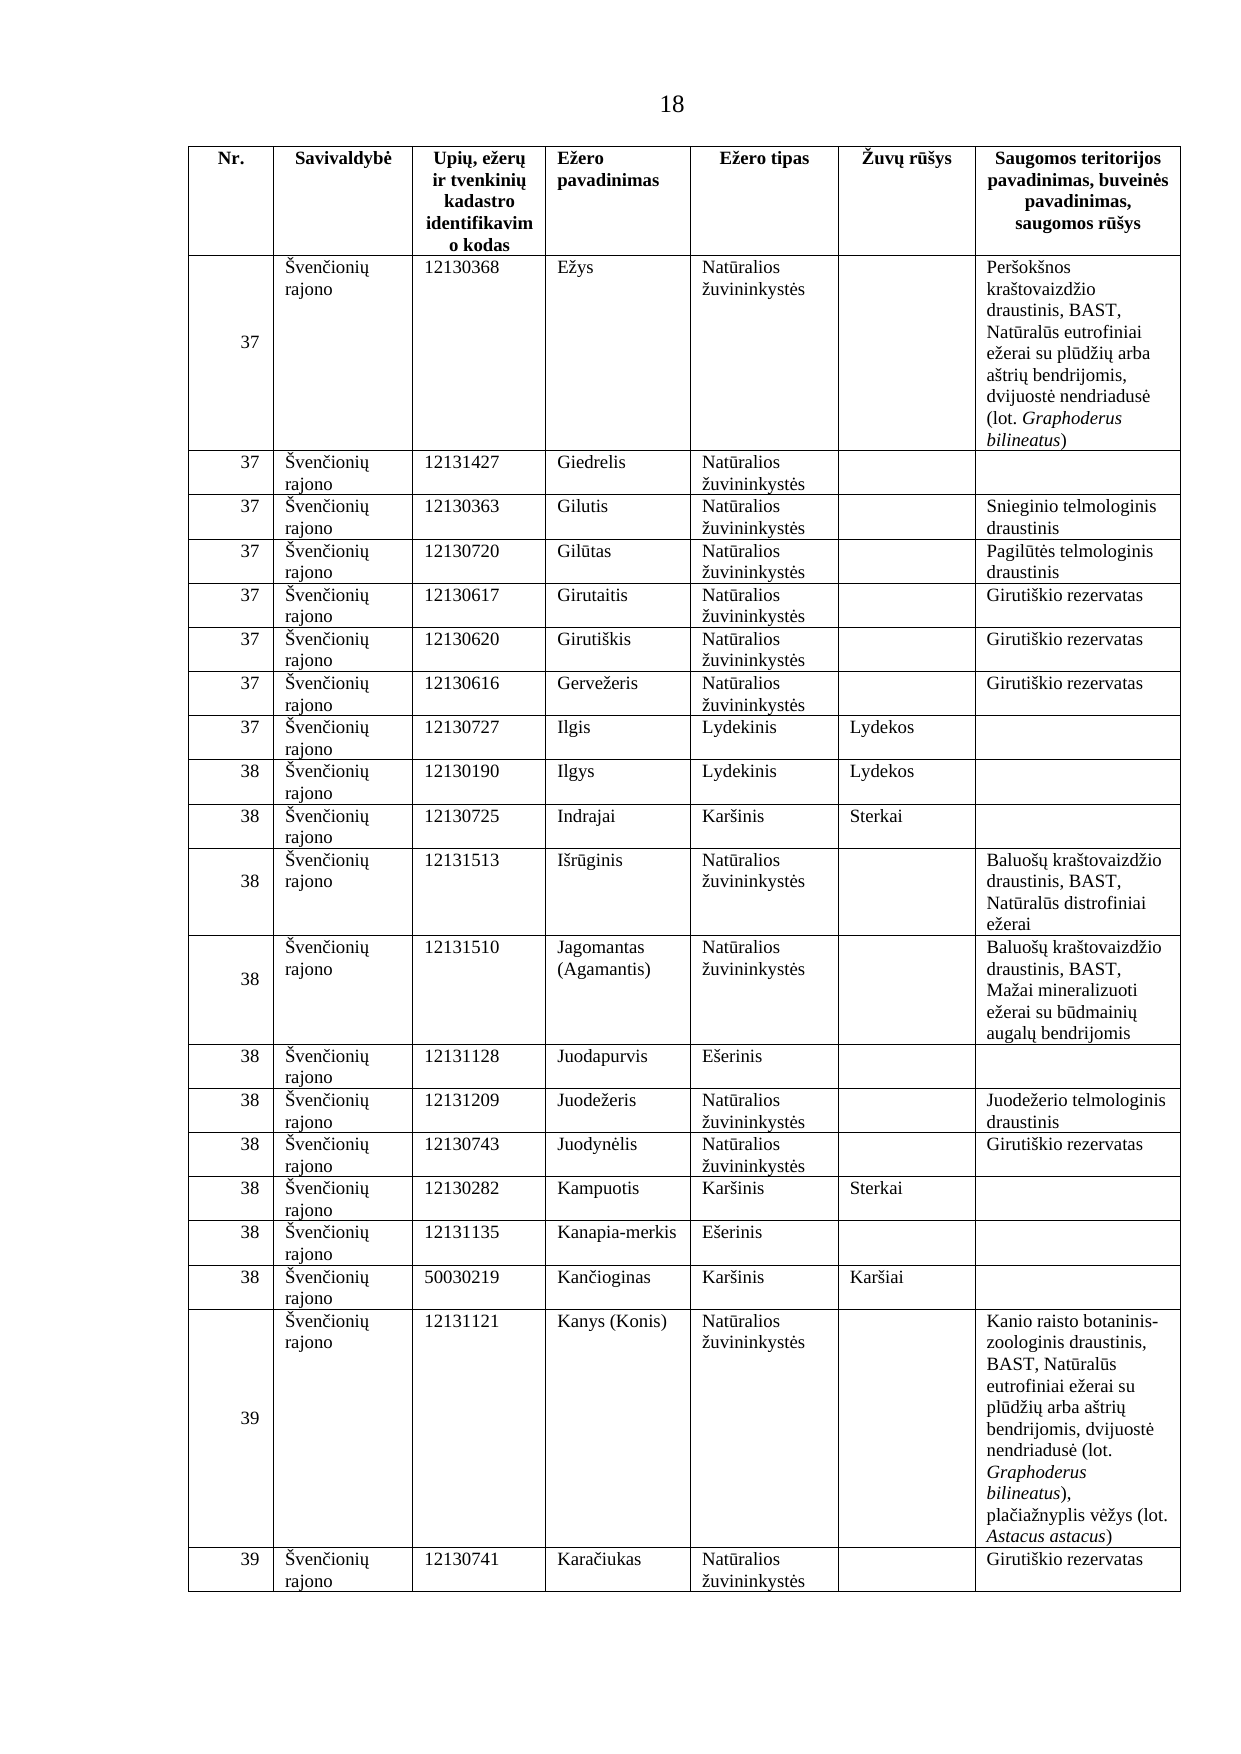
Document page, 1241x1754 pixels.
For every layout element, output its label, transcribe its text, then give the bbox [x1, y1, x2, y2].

table_cell Jagomantas (Agamantis) [546, 936, 690, 1044]
table_cell Karačiukas [546, 1548, 690, 1591]
table_cell Natūralios žuvininkystės [691, 849, 838, 935]
table_cell Lydekos [839, 716, 975, 759]
table_cell Juodapurvis [546, 1045, 690, 1088]
table_header Saugomos teritorijos pavadinimas, buveinės pavadinimas, saugomos rūšys [976, 147, 1180, 255]
table_cell 12130720 [413, 540, 545, 583]
table_cell Švenčionių rajono [274, 1548, 412, 1591]
table_cell [976, 805, 1180, 848]
table_cell Ilgis [546, 716, 690, 759]
table_cell [839, 584, 975, 627]
table_cell [839, 1133, 975, 1176]
table_cell 372. [189, 256, 273, 450]
table_cell Natūralios žuvininkystės [691, 628, 838, 671]
table_cell 391. [189, 1548, 273, 1591]
table_cell Kampuotis [546, 1177, 690, 1220]
table_cell 12130282 [413, 1177, 545, 1220]
table_cell Švenčionių rajono [274, 1310, 412, 1547]
table_cell Išrūginis [546, 849, 690, 935]
table_cell Sterkai [839, 1177, 975, 1220]
table_cell [976, 716, 1180, 759]
table_cell Girutiškio rezervatas [976, 672, 1180, 715]
table_cell Švenčionių rajono [274, 1133, 412, 1176]
table_cell 12130368 [413, 256, 545, 450]
table_cell [839, 540, 975, 583]
table_cell Švenčionių rajono [274, 1266, 412, 1309]
table_cell [839, 849, 975, 935]
table_cell Lydekos [839, 760, 975, 803]
table_cell [839, 1221, 975, 1264]
table_cell Giedrelis [546, 451, 690, 494]
table_cell Švenčionių rajono [274, 1045, 412, 1088]
table_cell [976, 451, 1180, 494]
table_cell [976, 1221, 1180, 1264]
table_cell [839, 451, 975, 494]
table_cell Natūralios žuvininkystės [691, 540, 838, 583]
table_cell Natūralios žuvininkystės [691, 495, 838, 538]
table_cell 374. [189, 495, 273, 538]
table_cell 12130725 [413, 805, 545, 848]
table_cell 50030219 [413, 1266, 545, 1309]
table_cell Švenčionių rajono [274, 540, 412, 583]
table_cell Natūralios žuvininkystės [691, 672, 838, 715]
table_cell [839, 1045, 975, 1088]
table_cell [839, 1548, 975, 1591]
table_cell Švenčionių rajono [274, 849, 412, 935]
table_cell [839, 1310, 975, 1547]
table_cell [839, 672, 975, 715]
table_cell 387. [189, 1177, 273, 1220]
table_cell Juodynėlis [546, 1133, 690, 1176]
table_cell Švenčionių rajono [274, 936, 412, 1044]
table_cell Indrajai [546, 805, 690, 848]
table_cell Švenčionių rajono [274, 584, 412, 627]
table_cell Ešerinis [691, 1045, 838, 1088]
table_cell 381. [189, 805, 273, 848]
table_cell [976, 1177, 1180, 1220]
table_cell 12131427 [413, 451, 545, 494]
table_cell Ilgys [546, 760, 690, 803]
table_cell 12130190 [413, 760, 545, 803]
table_cell Juodežerio telmologinis draustinis [976, 1089, 1180, 1132]
table_cell Girutiškio rezervatas [976, 1548, 1180, 1591]
table_header Ežero tipas [691, 147, 838, 255]
table_cell Natūralios žuvininkystės [691, 1089, 838, 1132]
table_cell 12130616 [413, 672, 545, 715]
table_header Ežero pavadinimas [546, 147, 690, 255]
table_cell Baluošų kraštovaizdžio draustinis, BAST, Natūralūs distrofiniai ežerai [976, 849, 1180, 935]
table_cell Peršokšnos kraštovaizdžio draustinis, BAST, Natūralūs eutrofiniai ežerai su plūdžių arba aštrių bendrijomis, dvijuostė nendriadusė (lot. Graphoderus bilineatus) [976, 256, 1180, 450]
table_cell 390. [189, 1310, 273, 1547]
table_cell 12130727 [413, 716, 545, 759]
table_cell 12131209 [413, 1089, 545, 1132]
table_cell Girutaitis [546, 584, 690, 627]
table_cell Juodežeris [546, 1089, 690, 1132]
table_cell 12131135 [413, 1221, 545, 1264]
table_cell 373. [189, 451, 273, 494]
table_cell 383. [189, 936, 273, 1044]
table_cell [976, 760, 1180, 803]
table_cell Karšinis [691, 1266, 838, 1309]
table_cell Baluošų kraštovaizdžio draustinis, BAST, Mažai mineralizuoti ežerai su būdmainių augalų bendrijomis [976, 936, 1180, 1044]
table_cell Švenčionių rajono [274, 805, 412, 848]
table_cell Kančioginas [546, 1266, 690, 1309]
table_cell Švenčionių rajono [274, 256, 412, 450]
table_cell 12131128 [413, 1045, 545, 1088]
table_cell 12130620 [413, 628, 545, 671]
table_cell 385. [189, 1089, 273, 1132]
table_cell Girutiškio rezervatas [976, 628, 1180, 671]
table_cell Karšinis [691, 1177, 838, 1220]
table_cell [839, 495, 975, 538]
table_cell Kanapia-merkis [546, 1221, 690, 1264]
table_cell [839, 1089, 975, 1132]
table_cell 12130363 [413, 495, 545, 538]
table_cell Natūralios žuvininkystės [691, 1548, 838, 1591]
table_cell Natūralios žuvininkystės [691, 256, 838, 450]
table_cell Švenčionių rajono [274, 1089, 412, 1132]
table_cell Lydekinis [691, 716, 838, 759]
table_cell Girutiškis [546, 628, 690, 671]
table_cell 12131510 [413, 936, 545, 1044]
table_cell Gilūtas [546, 540, 690, 583]
table_cell 377. [189, 628, 273, 671]
table_cell Natūralios žuvininkystės [691, 451, 838, 494]
table_cell 384. [189, 1045, 273, 1088]
table_cell Švenčionių rajono [274, 1221, 412, 1264]
table_cell Švenčionių rajono [274, 451, 412, 494]
table_cell Švenčionių rajono [274, 716, 412, 759]
table_cell 376. [189, 584, 273, 627]
table_cell Natūralios žuvininkystės [691, 584, 838, 627]
table_cell 12130741 [413, 1548, 545, 1591]
table_cell Švenčionių rajono [274, 672, 412, 715]
table_cell 12131121 [413, 1310, 545, 1547]
table_cell [839, 628, 975, 671]
table_cell Lydekinis [691, 760, 838, 803]
table_cell Natūralios žuvininkystės [691, 1133, 838, 1176]
table_cell Ežys [546, 256, 690, 450]
table_cell 386. [189, 1133, 273, 1176]
table_cell 375. [189, 540, 273, 583]
table_cell Girutiškio rezervatas [976, 584, 1180, 627]
table_cell Švenčionių rajono [274, 1177, 412, 1220]
table_cell 389. [189, 1266, 273, 1309]
table_cell Kanys (Konis) [546, 1310, 690, 1547]
table_cell Švenčionių rajono [274, 495, 412, 538]
table_cell Snieginio telmologinis draustinis [976, 495, 1180, 538]
table_header Žuvų rūšys [839, 147, 975, 255]
table_header Upių, ežerų ir tvenkinių kadastro identifikavimo kodas [413, 147, 545, 255]
table_cell 12131513 [413, 849, 545, 935]
table_cell 12130743 [413, 1133, 545, 1176]
table_cell 380. [189, 760, 273, 803]
table_cell Gilutis [546, 495, 690, 538]
table_cell Kanio raisto botaninis-zoologinis draustinis, BAST, Natūralūs eutrofiniai ežerai su plūdžių arba aštrių bendrijomis, dvijuostė nendriadusė (lot. Graphoderus bilineatus), plačiažnyplis vėžys (lot. Astacus astacus) [976, 1310, 1180, 1547]
table_cell Ešerinis [691, 1221, 838, 1264]
table_cell 382. [189, 849, 273, 935]
table_cell Natūralios žuvininkystės [691, 936, 838, 1044]
table_header Savivaldybė [274, 147, 412, 255]
table_cell Gervežeris [546, 672, 690, 715]
table_cell Girutiškio rezervatas [976, 1133, 1180, 1176]
table_cell Sterkai [839, 805, 975, 848]
table_cell 12130617 [413, 584, 545, 627]
table_cell [976, 1045, 1180, 1088]
table_cell [839, 936, 975, 1044]
table_cell Natūralios žuvininkystės [691, 1310, 838, 1547]
table_cell Karšinis [691, 805, 838, 848]
table_cell Švenčionių rajono [274, 760, 412, 803]
table_cell 379. [189, 716, 273, 759]
table_cell Švenčionių rajono [274, 628, 412, 671]
table_cell [839, 256, 975, 450]
table_cell Pagilūtės telmologinis draustinis [976, 540, 1180, 583]
table_cell [976, 1266, 1180, 1309]
table_cell 388. [189, 1221, 273, 1264]
table_cell Karšiai [839, 1266, 975, 1309]
table_cell 378. [189, 672, 273, 715]
table_header Nr. [189, 147, 273, 255]
